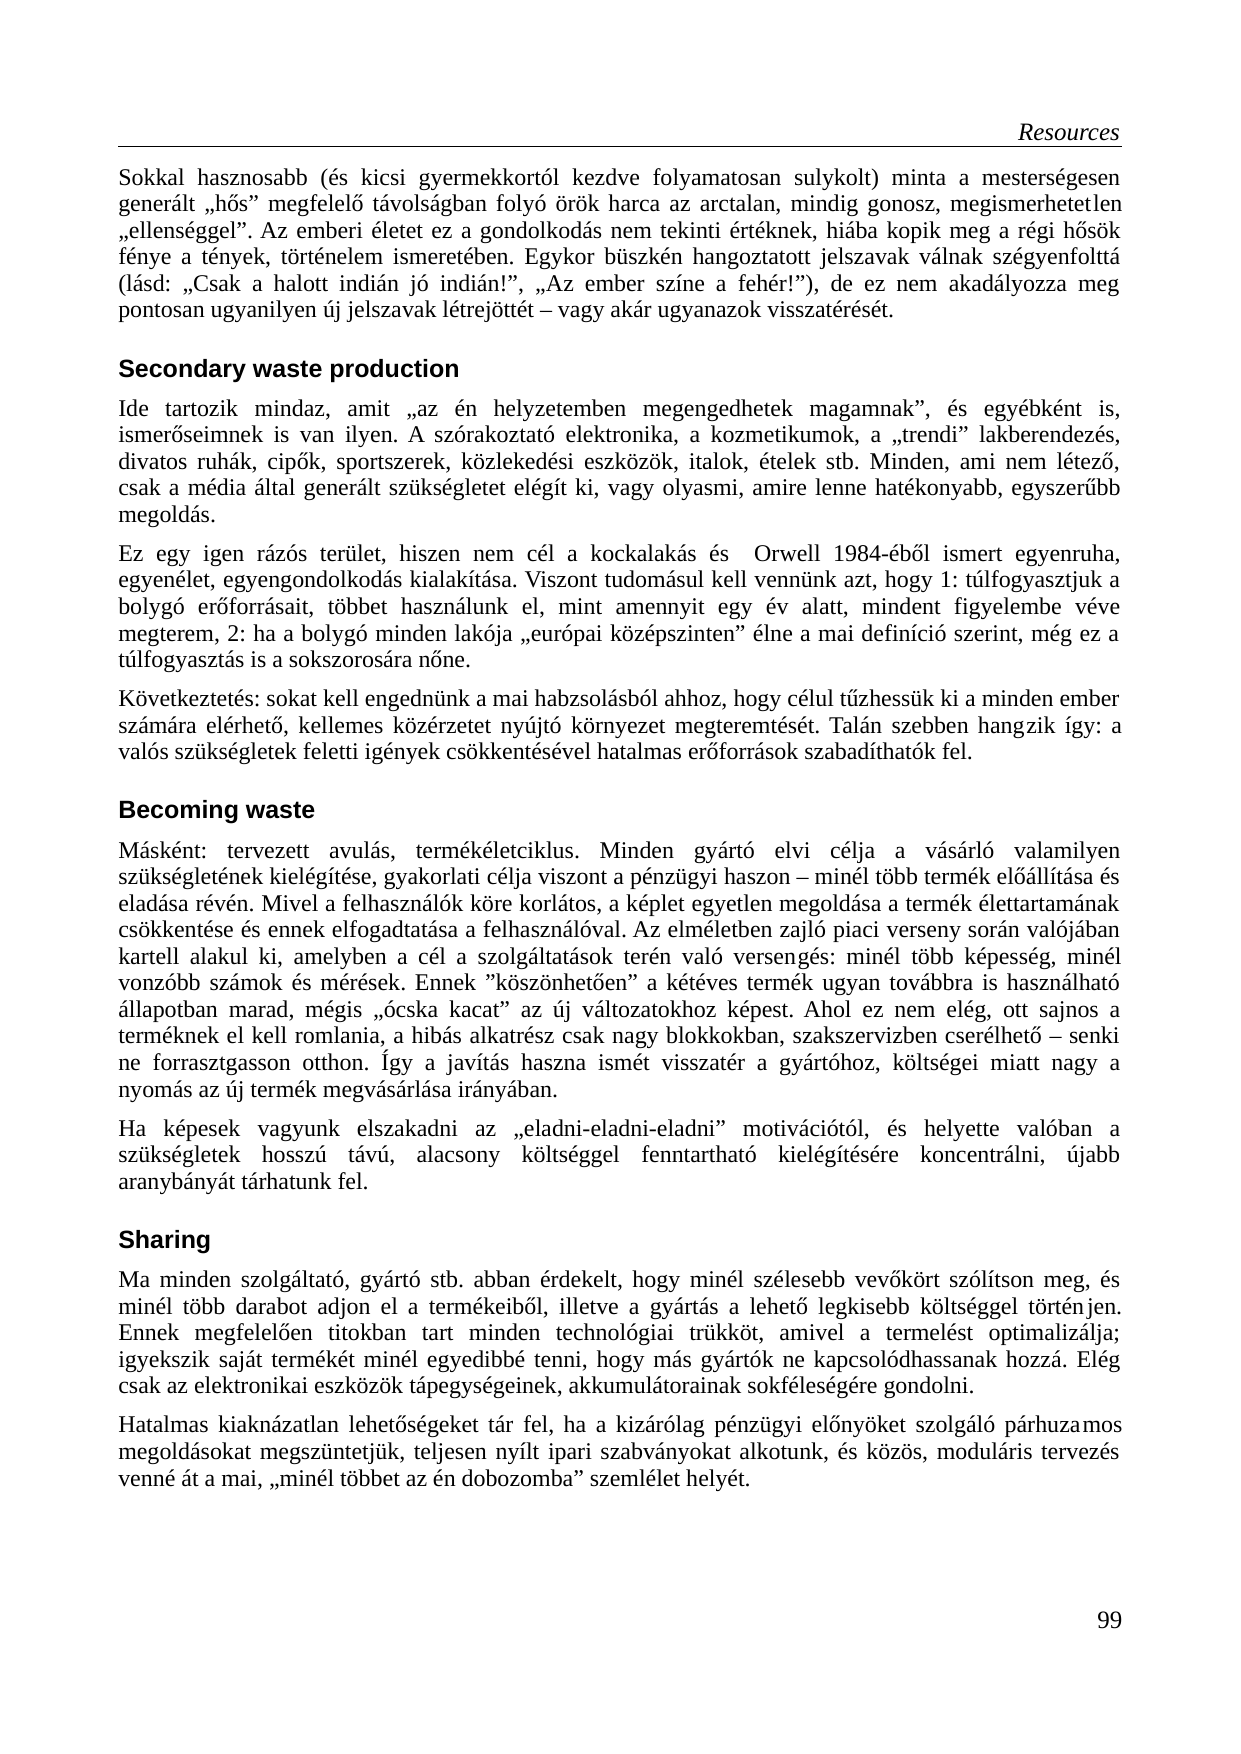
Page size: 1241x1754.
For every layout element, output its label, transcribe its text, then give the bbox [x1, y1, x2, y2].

text Ma minden szolgáltató, gyártó stb. abban érdekelt, hogy minél szélesebb vevőkört szólítson meg, és minél több darabot adjon el a termékeiből, illetve a gyártás a lehető legkisebb költséggel történ­jen. Ennek megfelelően titokban tart minden technológiai trükköt, amivel a termelést optimalizálja; igyekszik saját termékét minél egyedibbé tenni, hogy más gyártók ne kapcsolódhassanak hozzá. Elég csak az elektronikai eszközök tápegységeinek, akkumulátorainak sokféleségére gondolni. [118, 1266, 1122, 1399]
subtitle Sharing [118, 1226, 1122, 1254]
text Sokkal hasznosabb (és kicsi gyermekkortól kezdve folyamatosan sulykolt) minta a mesterségesen generált „hős” megfelelő távolságban folyó örök harca az arctalan, mindig gonosz, megismerhetet­len „ellenséggel”. Az emberi életet ez a gondolkodás nem tekinti értéknek, hiába kopik meg a régi hősök fénye a tények, történelem ismeretében. Egykor büszkén hangoztatott jelszavak válnak szégyenfolttá (lásd: „Csak a halott indián jó indián!”, „Az ember színe a fehér!”), de ez nem akadályozza meg pontosan ugyanilyen új jelszavak létrejöttét – vagy akár ugyanazok visszatérését. [118, 164, 1122, 323]
subtitle Becoming waste [118, 796, 1122, 824]
subtitle Secondary waste production [118, 354, 1122, 382]
text Hatalmas kiaknázatlan lehetőségeket tár fel, ha a kizárólag pénzügyi előnyöket szolgáló párhuza­mos megoldásokat megszüntetjük, teljesen nyílt ipari szabványokat alkotunk, és közös, moduláris tervezés venné át a mai, „minél többet az én dobozomba” szemlélet helyét. [118, 1411, 1122, 1491]
text Ha képesek vagyunk elszakadni az „eladni-eladni-eladni” motivációtól, és helyette valóban a szükségletek hosszú távú, alacsony költséggel fenntartható kielégítésére koncentrálni, újabb aranybányát tárhatunk fel. [118, 1115, 1122, 1194]
text Következtetés: sokat kell engednünk a mai habzsolásból ahhoz, hogy célul tűzhessük ki a minden ember számára elérhető, kellemes közérzetet nyújtó környezet megteremtését. Talán szebben hang­zik így: a valós szükségletek feletti igények csökkentésével hatalmas erőforrások szabadíthatók fel. [118, 685, 1122, 765]
text Másként: tervezett avulás, termékéletciklus. Minden gyártó elvi célja a vásárló valamilyen szükségletének kielégítése, gyakorlati célja viszont a pénzügyi haszon – minél több termék előállítása és eladása révén. Mivel a felhasználók köre korlátos, a képlet egyetlen megoldása a termék élettartamának csökkentése és ennek elfogadtatása a felhasználóval. Az elméletben zajló piaci verseny során valójában kartell alakul ki, amelyben a cél a szolgáltatások terén való versen­gés: minél több képesség, minél vonzóbb számok és mérések. Ennek ”köszönhetően” a kétéves termék ugyan továbbra is használható állapotban marad, mégis „ócska kacat” az új változatokhoz képest. Ahol ez nem elég, ott sajnos a terméknek el kell romlania, a hibás alkatrész csak nagy blokkokban, szakszervizben cserélhető – senki ne forrasztgasson otthon. Így a javítás haszna ismét visszatér a gyártóhoz, költségei miatt nagy a nyomás az új termék megvásárlása irányában. [118, 837, 1122, 1102]
text Ez egy igen rázós terület, hiszen nem cél a kockalakás és Orwell 1984-éből ismert egyenruha, egyenélet, egyengondolkodás kialakítása. Viszont tudomásul kell vennünk azt, hogy 1: túlfogyasztjuk a bolygó erőforrásait, többet használunk el, mint amennyit egy év alatt, mindent figyelembe véve megterem, 2: ha a bolygó minden lakója „európai középszinten” élne a mai definíció szerint, még ez a túlfogyasztás is a sokszorosára nőne. [118, 540, 1122, 673]
text Ide tartozik mindaz, amit „az én helyzetemben megengedhetek magamnak”, és egyébként is, ismerőseimnek is van ilyen. A szórakoztató elektronika, a kozmetikumok, a „trendi” lakberendezés, divatos ruhák, cipők, sportszerek, közlekedési eszközök, italok, ételek stb. Minden, ami nem létező, csak a média által generált szükségletet elégít ki, vagy olyasmi, amire lenne hatékonyabb, egyszerűbb megoldás. [118, 395, 1122, 527]
